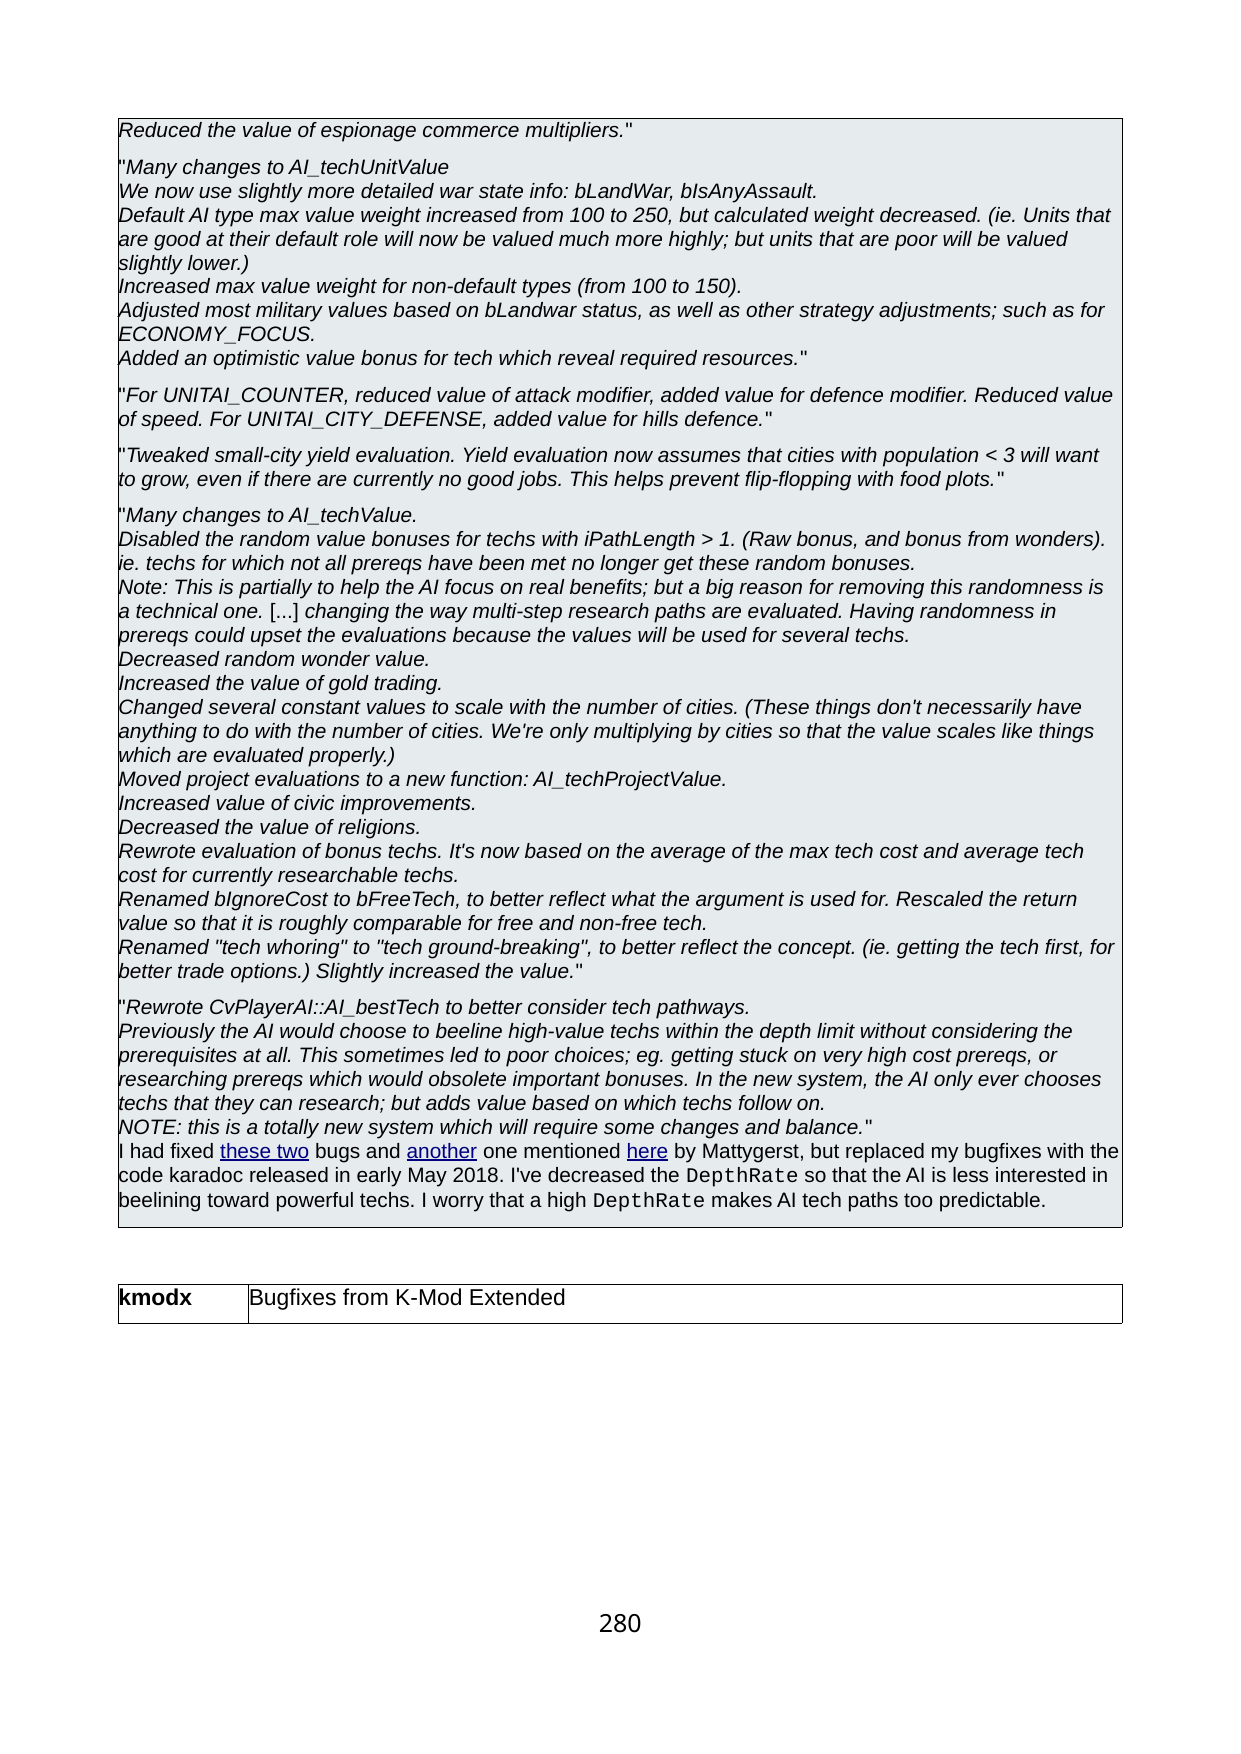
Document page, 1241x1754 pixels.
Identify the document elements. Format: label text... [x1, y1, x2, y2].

table_cell Reduced the value of espionage commerce multipliers." "Many changes to AI_techUnitValue We now use slightly more detailed war state info: bLandWar, bIsAnyAssault. Default AI type max value weight increased from 100 to 250, but calculated weight decreased. (ie. Units that are good at their default role will now be valued much more highly; but units that are poor will be valued slightly lower.) Increased max value weight for non-default types (from 100 to 150). Adjusted most military values based on bLandwar status, as well as other strategy adjustments; such as for ECONOMY_FOCUS. Added an optimistic value bonus for tech which reveal required resources." "For UNITAI_COUNTER, reduced value of attack modifier, added value for defence modifier. Reduced value of speed. For UNITAI_CITY_DEFENSE, added value for hills defence." "Tweaked small-city yield evaluation. Yield evaluation now assumes that cities with population < 3 will want to grow, even if there are currently no good jobs. This helps prevent flip-flopping with food plots." "Many changes to AI_techValue. Disabled the random value bonuses for techs with iPathLength > 1. (Raw bonus, and bonus from wonders). ie. techs for which not all prereqs have been met no longer get these random bonuses. Note: This is partially to help the AI focus on real benefits; but a big reason for removing this randomness is a technical one. [...] changing the way multi-step research paths are evaluated. Having randomness in prereqs could upset the evaluations because the values will be used for several techs. Decreased random wonder value. Increased the value of gold trading. Changed several constant values to scale with the number of cities. (These things don't necessarily have anything to do with the number of cities. We're only multiplying by cities so that the value scales like things which are evaluated properly.) Moved project evaluations to a new function: AI_techProjectValue. Increased value of civic improvements. Decreased the value of religions. Rewrote evaluation of bonus techs. It's now based on the average of the max tech cost and average tech cost for currently researchable techs. Renamed bIgnoreCost to bFreeTech, to better reflect what the argument is used for. Rescaled the return value so that it is roughly comparable for free and non-free tech. Renamed "tech whoring" to "tech ground-breaking", to better reflect the concept. (ie. getting the tech first, for better trade options.) Slightly increased the value." "Rewrote CvPlayerAI::AI_bestTech to better consider tech pathways. Previously the AI would choose to beeline high-value techs within the depth limit without considering the prerequisites at all. This sometimes led to poor choices; eg. getting stuck on very high cost prereqs, or researching prereqs which would obsolete important bonuses. In the new system, the AI only ever chooses techs that they can research; but adds value based on which techs follow on. NOTE: this is a totally new system which will require some changes and balance." I had fixed these two bugs and another one mentioned here by Mattygerst, but replaced my bugfixes with the code karadoc released in early May 2018. I've decreased the DepthRate so that the AI is less interested in beelining toward powerful techs. I worry that a high DepthRate makes AI tech paths too predictable. [119, 119, 1122, 1227]
table_header kmodx [119, 1285, 248, 1323]
table_header Bugfixes from K-Mod Extended [249, 1285, 1122, 1323]
